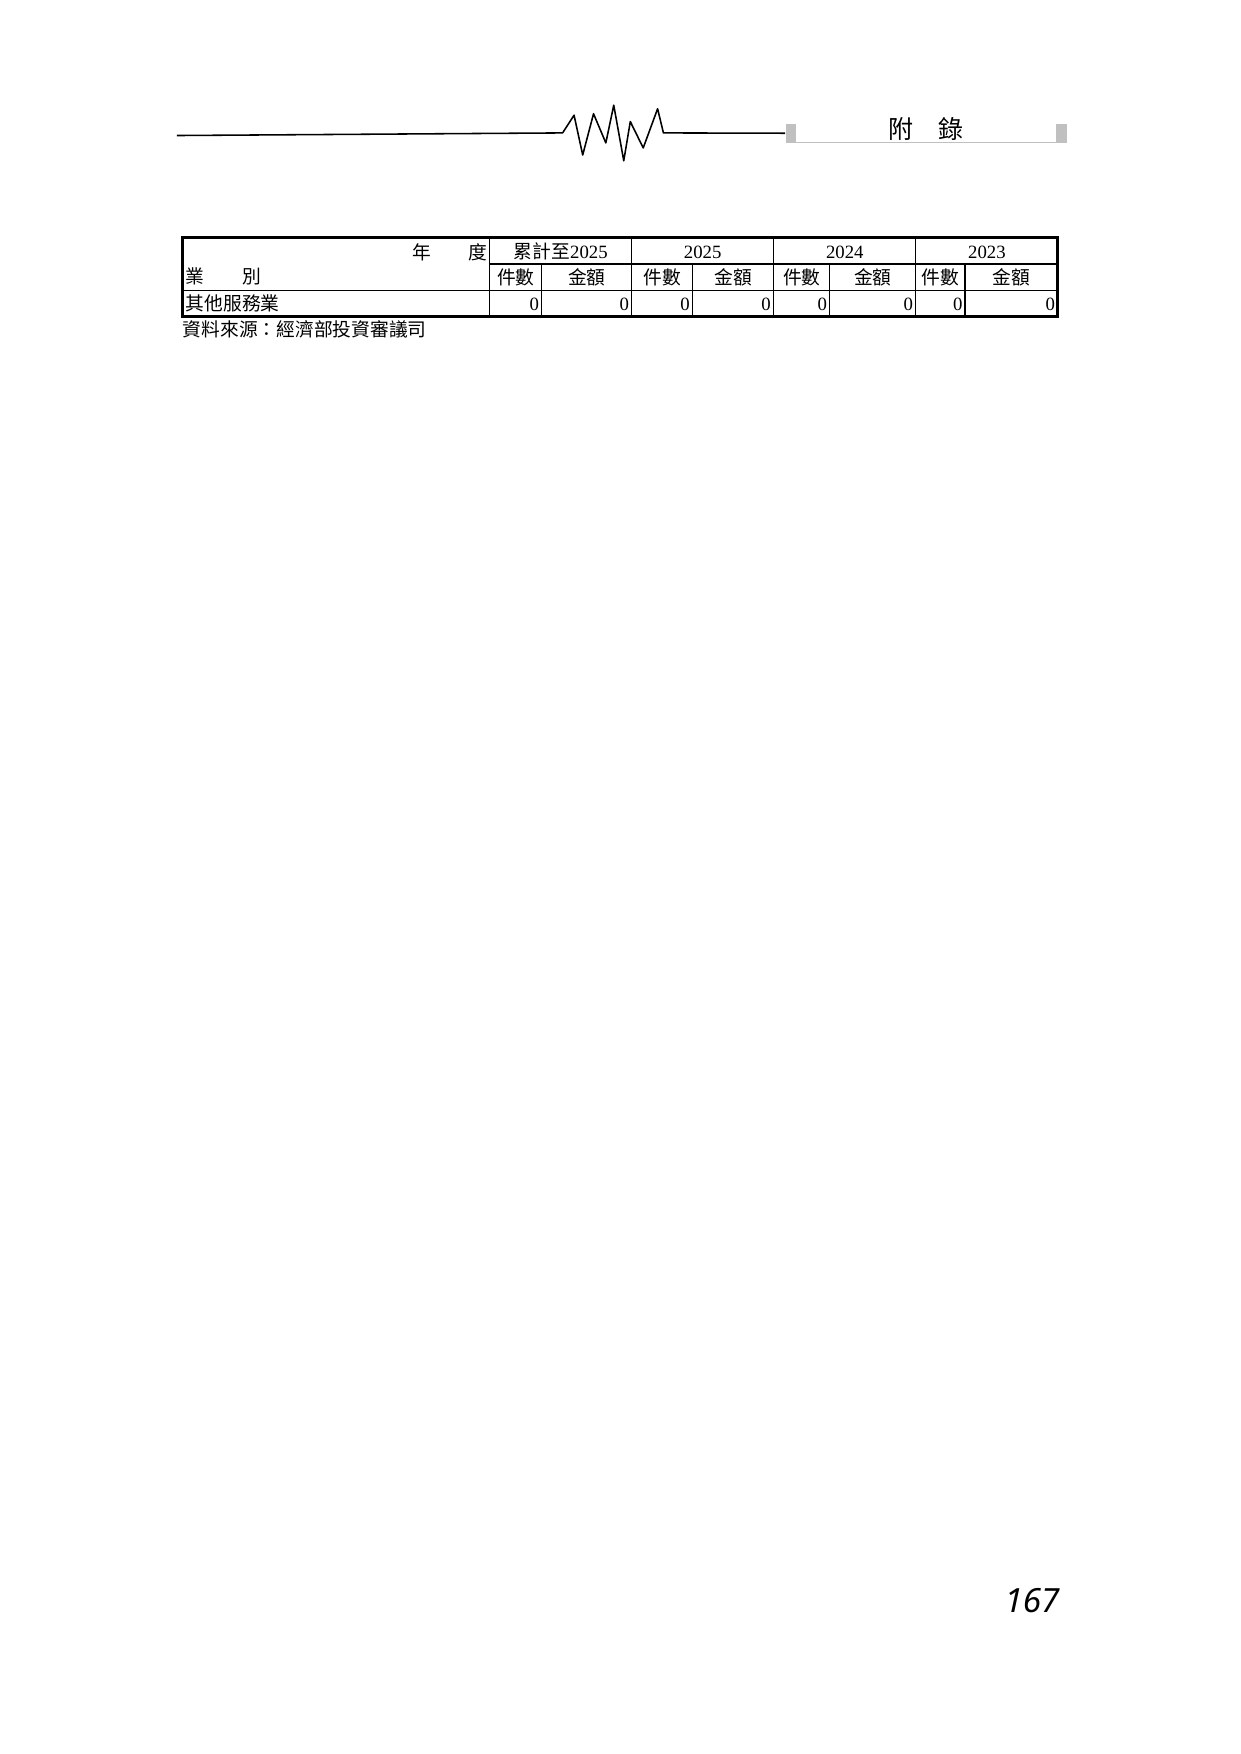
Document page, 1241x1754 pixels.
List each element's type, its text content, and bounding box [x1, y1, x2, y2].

table_cell 件數 [632, 265, 692, 289]
table_cell 金額 [966, 265, 1056, 289]
table_cell 金額 [542, 265, 631, 289]
table_cell 0 [542, 291, 631, 315]
table_cell 件數 [774, 265, 829, 289]
table_cell 其他服務業 [184, 291, 489, 315]
table_header 2023 [916, 239, 1056, 263]
table_cell 0 [916, 291, 964, 315]
table_cell 0 [490, 291, 541, 315]
table_cell 金額 [830, 265, 915, 289]
table_header 年 度 業 別 [184, 239, 489, 289]
table_cell 金額 [693, 265, 773, 289]
text 資料來源：經濟部投資審議司 [183, 318, 1058, 341]
table_header 2024 [774, 239, 915, 263]
table_header 累計至2025 [490, 239, 631, 263]
table_cell 0 [966, 291, 1056, 315]
table_cell 件數 [490, 265, 541, 289]
table_header 2025 [632, 239, 773, 263]
table_cell 件數 [916, 265, 964, 289]
table_cell 0 [774, 291, 829, 315]
table_cell 0 [632, 291, 692, 315]
table_cell 0 [830, 291, 915, 315]
table_cell 0 [693, 291, 773, 315]
